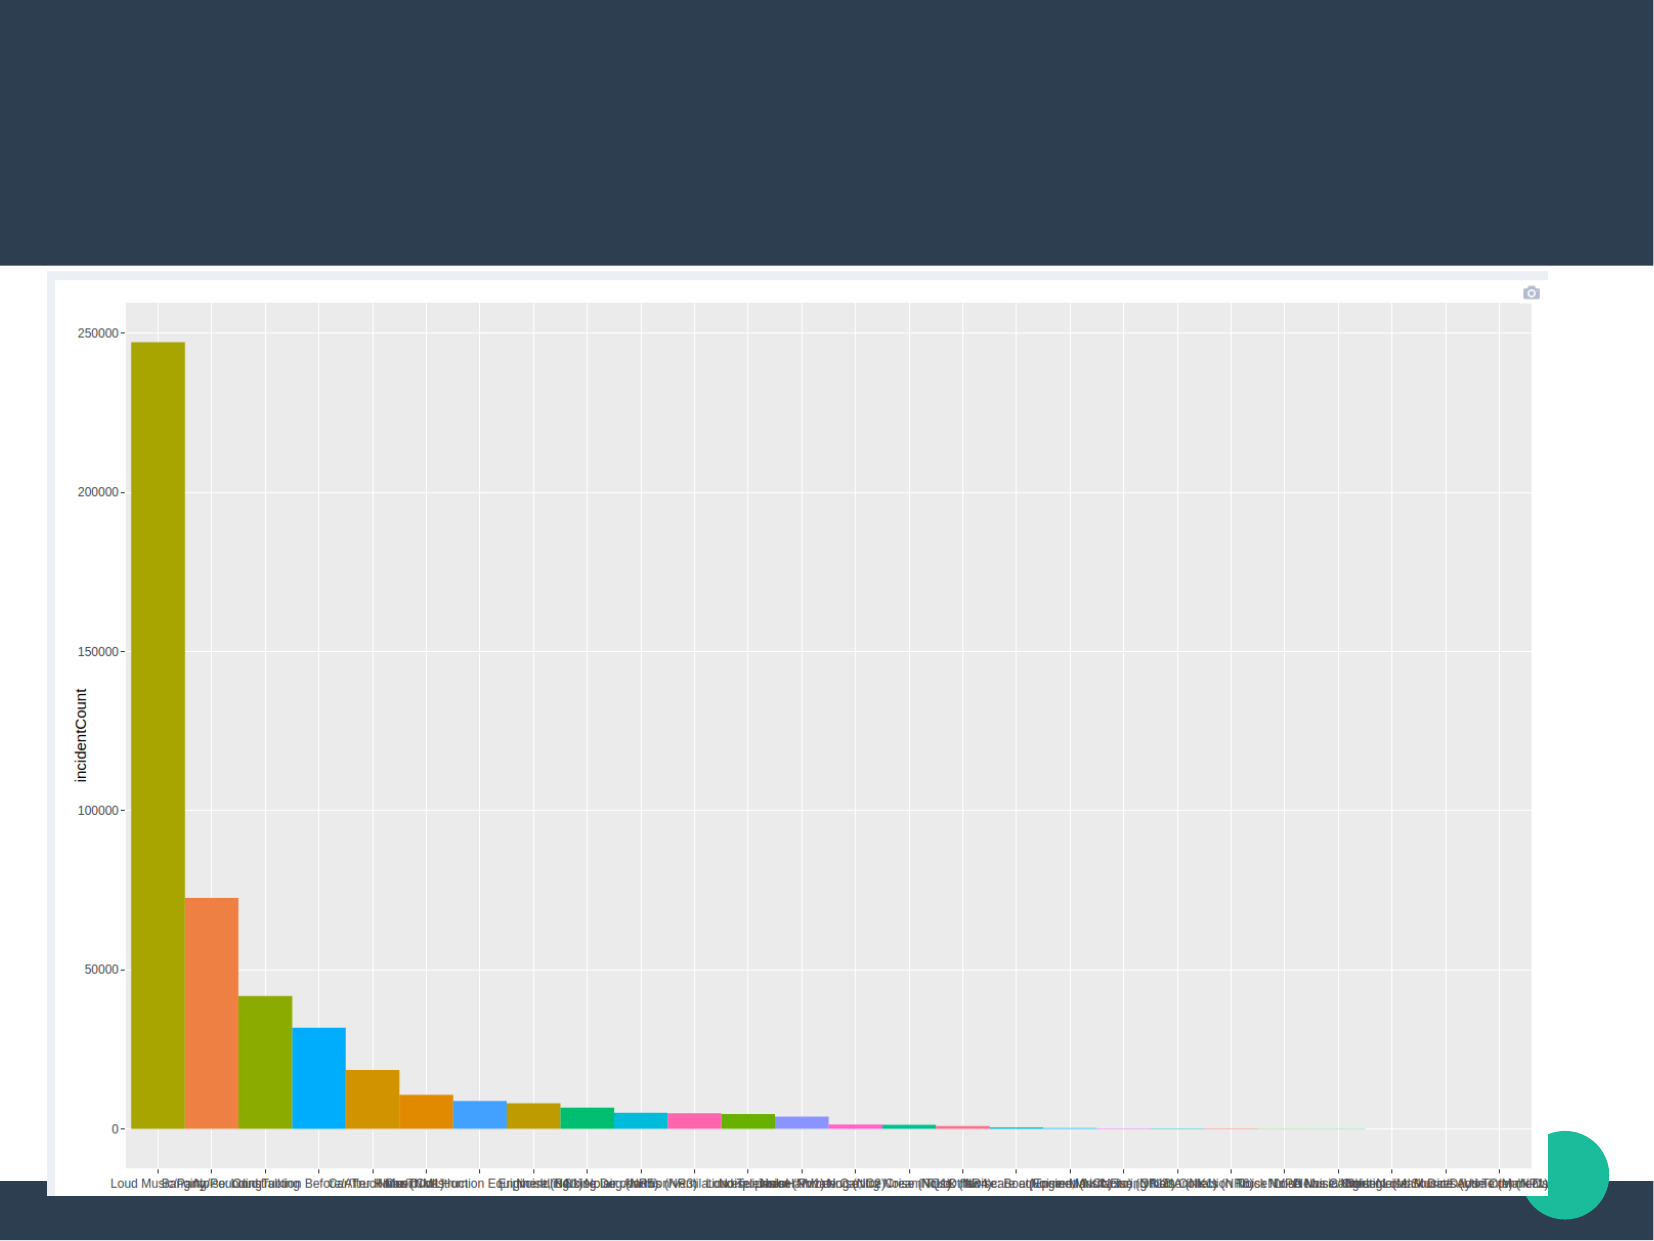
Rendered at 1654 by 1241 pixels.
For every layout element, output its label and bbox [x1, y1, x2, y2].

picture [47, 271, 1548, 1196]
